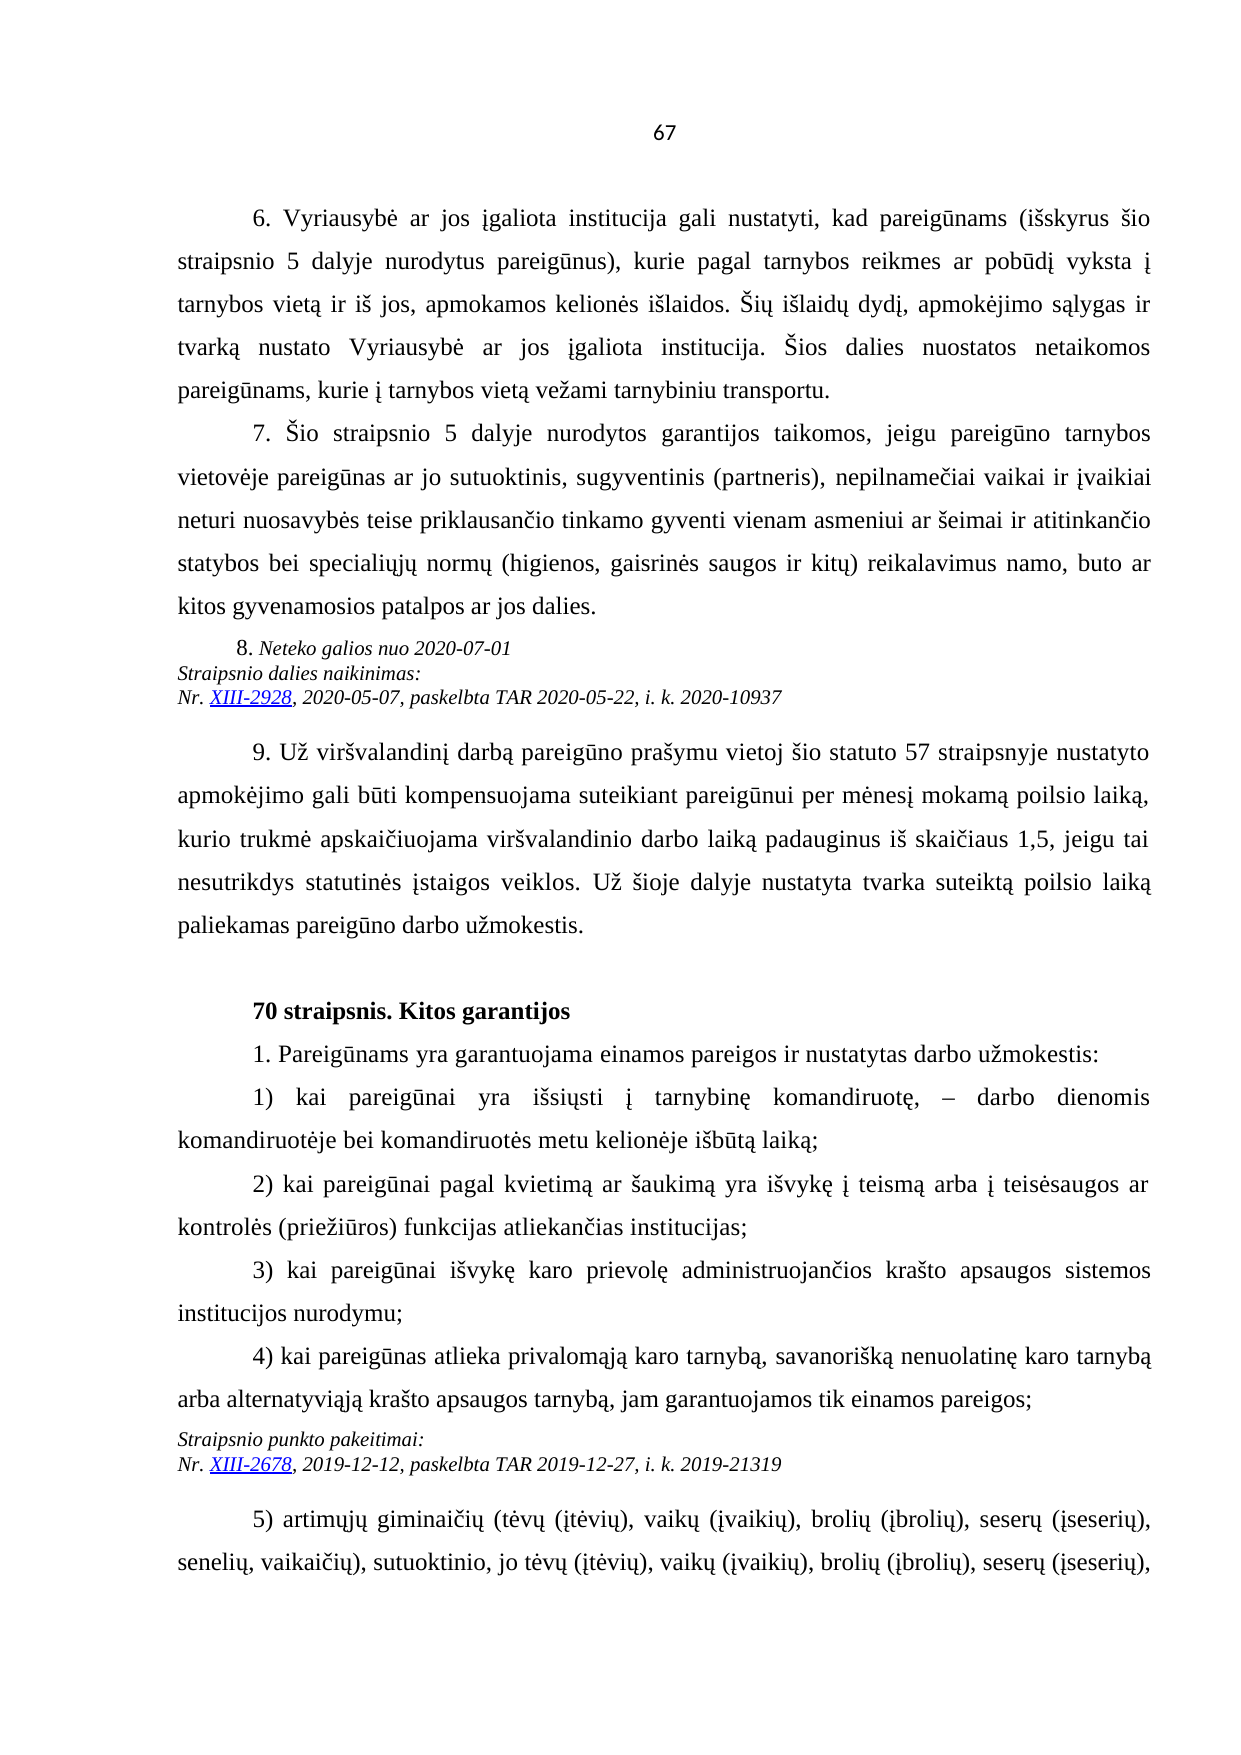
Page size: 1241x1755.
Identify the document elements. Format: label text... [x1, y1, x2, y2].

text 6. Vyriausybė ar jos įgaliota institucija gali nustatyti, kad pareigūnams (išskyrus šio straipsnio 5 dalyje nurodytus pareigūnus), kurie pagal tarnybos reikmes ar pobūdį vyksta į tarnybos vietą ir iš jos, apmokamos kelionės išlaidos. Šių išlaidų dydį, apmokėjimo sąlygas ir tvarką nustato Vyriausybė ar jos įgaliota institucija. Šios dalies nuostatos netaikomos pareigūnams, kurie į tarnybos vietą vežami tarnybiniu transportu. [177, 203, 1152, 404]
text 70 straipsnis. Kitos garantijos [177, 996, 1152, 1025]
text 5) artimųjų giminaičių (tėvų (įtėvių), vaikų (įvaikių), brolių (įbrolių), seserų (įseserių), senelių, vaikaičių), sutuoktinio, jo tėvų (įtėvių), vaikų (įvaikių), brolių (įbrolių), seserų (įseserių), [177, 1504, 1152, 1576]
text 9. Už viršvalandinį darbą pareigūno prašymu vietoj šio statuto 57 straipsnyje nustatyto apmokėjimo gali būti kompensuojama suteikiant pareigūnui per mėnesį mokamą poilsio laiką, kurio trukmė apskaičiuojama viršvalandinio darbo laiką padauginus iš skaičiaus 1,5, jeigu tai nesutrikdys statutinės įstaigos veiklos. Už šioje dalyje nustatyta tvarka suteiktą poilsio laiką paliekamas pareigūno darbo užmokestis. [177, 737, 1152, 939]
text 1) kai pareigūnai yra išsiųsti į tarnybinę komandiruotę, – darbo dienomis komandiruotėje bei komandiruotės metu kelionėje išbūtą laiką; [177, 1082, 1152, 1154]
text Straipsnio dalies naikinimas: [177, 661, 1152, 684]
text Straipsnio punkto pakeitimai: [177, 1427, 1152, 1451]
text 1. Pareigūnams yra garantuojama einamos pareigos ir nustatytas darbo užmokestis: [177, 1039, 1152, 1068]
text 4) kai pareigūnas atlieka privalomąją karo tarnybą, savanorišką nenuolatinę karo tarnybą arba alternatyviąją krašto apsaugos tarnybą, jam garantuojamos tik einamos pareigos; [177, 1341, 1152, 1413]
text Nr. XIII-2928, 2020-05-07, paskelbta TAR 2020-05-22, i. k. 2020-10937 [177, 684, 1152, 709]
text 3) kai pareigūnai išvykę karo prievolę administruojančios krašto apsaugos sistemos institucijos nurodymu; [177, 1255, 1152, 1327]
text Nr. XIII-2678, 2019-12-12, paskelbta TAR 2019-12-27, i. k. 2019-21319 [177, 1451, 1152, 1476]
text 8. Neteko galios nuo 2020-07-01 [177, 634, 1152, 661]
text 7. Šio straipsnio 5 dalyje nurodytos garantijos taikomos, jeigu pareigūno tarnybos vietovėje pareigūnas ar jo sutuoktinis, sugyventinis (partneris), nepilnamečiai vaikai ir įvaikiai neturi nuosavybės teise priklausančio tinkamo gyventi vienam asmeniui ar šeimai ir atitinkančio statybos bei specialiųjų normų (higienos, gaisrinės saugos ir kitų) reikalavimus namo, buto ar kitos gyvenamosios patalpos ar jos dalies. [177, 418, 1152, 620]
text 2) kai pareigūnai pagal kvietimą ar šaukimą yra išvykę į teismą arba į teisėsaugos ar kontrolės (priežiūros) funkcijas atliekančias institucijas; [177, 1169, 1152, 1241]
